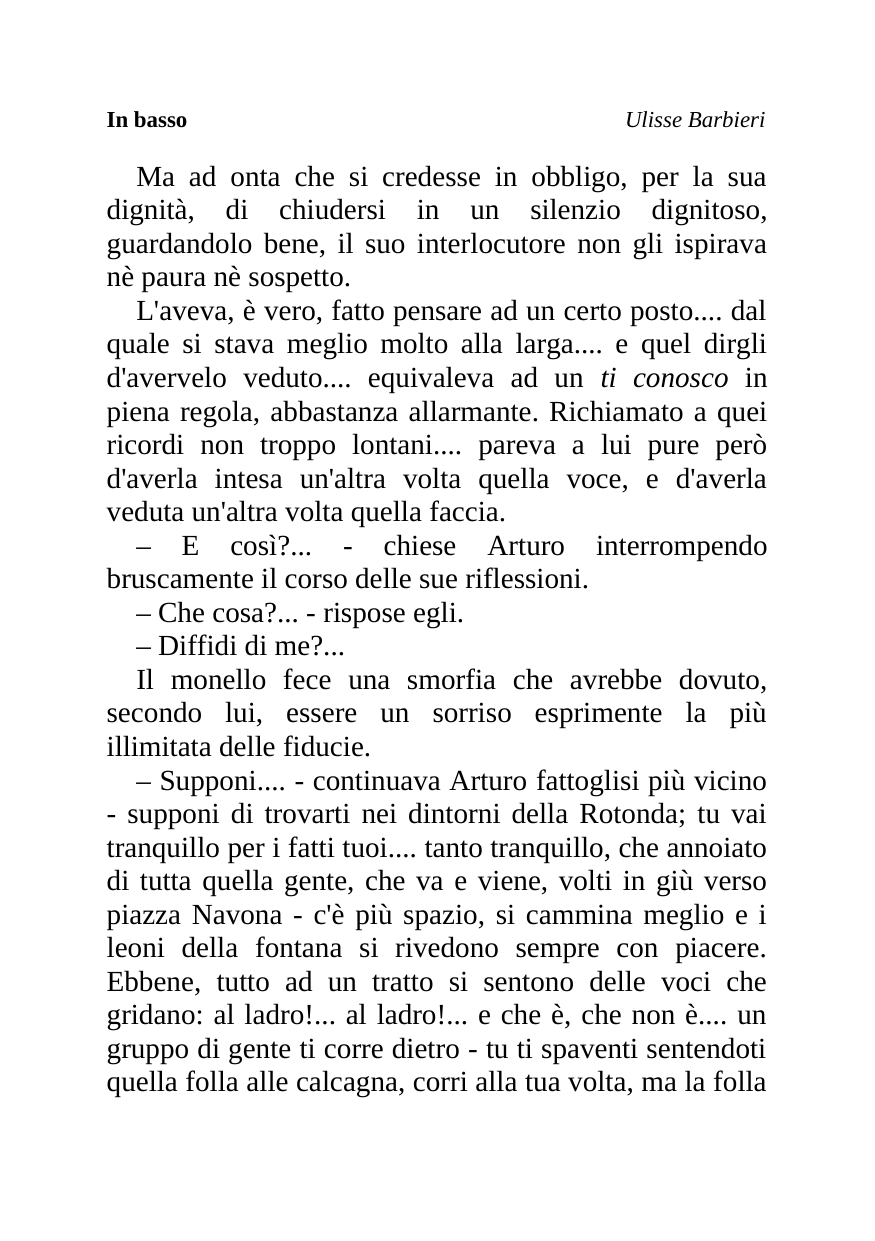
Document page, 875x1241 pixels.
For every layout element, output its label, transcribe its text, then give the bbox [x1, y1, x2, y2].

text – Supponi.... - continuava Arturo fattoglisi più vicino - supponi di trovarti nei dintorni della Rotonda; tu vai tranquillo per i fatti tuoi.... tanto tranquillo, che annoiato di tutta quella gente, che va e viene, volti in giù verso piazza Navona - c'è più spazio, si cammina meglio e i leoni della fontana si rivedono sempre con piacere. Ebbene, tutto ad un tratto si sentono delle voci che gridano: al ladro!... al ladro!... e che è, che non è.... un gruppo di gente ti corre dietro - tu ti spaventi sentendoti quella folla alle calcagna, corri alla tua volta, ma la folla [106, 763, 768, 1098]
text – Che cosa?... - rispose egli. [106, 595, 768, 628]
text – E così?... - chiese Arturo interrompendo bruscamente il corso delle sue riflessioni. [106, 528, 768, 595]
text Ma ad onta che si credesse in obbligo, per la sua dignità, di chiudersi in un silenzio dignitoso, guardandolo bene, il suo interlocutore non gli ispirava nè paura nè sospetto. [106, 159, 768, 293]
text – Diffidi di me?... [106, 628, 768, 662]
text L'aveva, è vero, fatto pensare ad un certo posto.... dal quale si stava meglio molto alla larga.... e quel dirgli d'avervelo veduto.... equivaleva ad un ti conosco in piena regola, abbastanza allarmante. Richiamato a quei ricordi non troppo lontani.... pareva a lui pure però d'averla intesa un'altra volta quella voce, e d'averla veduta un'altra volta quella faccia. [106, 293, 768, 528]
text Il monello fece una smorfia che avrebbe dovuto, secondo lui, essere un sorriso esprimente la più illimitata delle fiducie. [106, 662, 768, 763]
